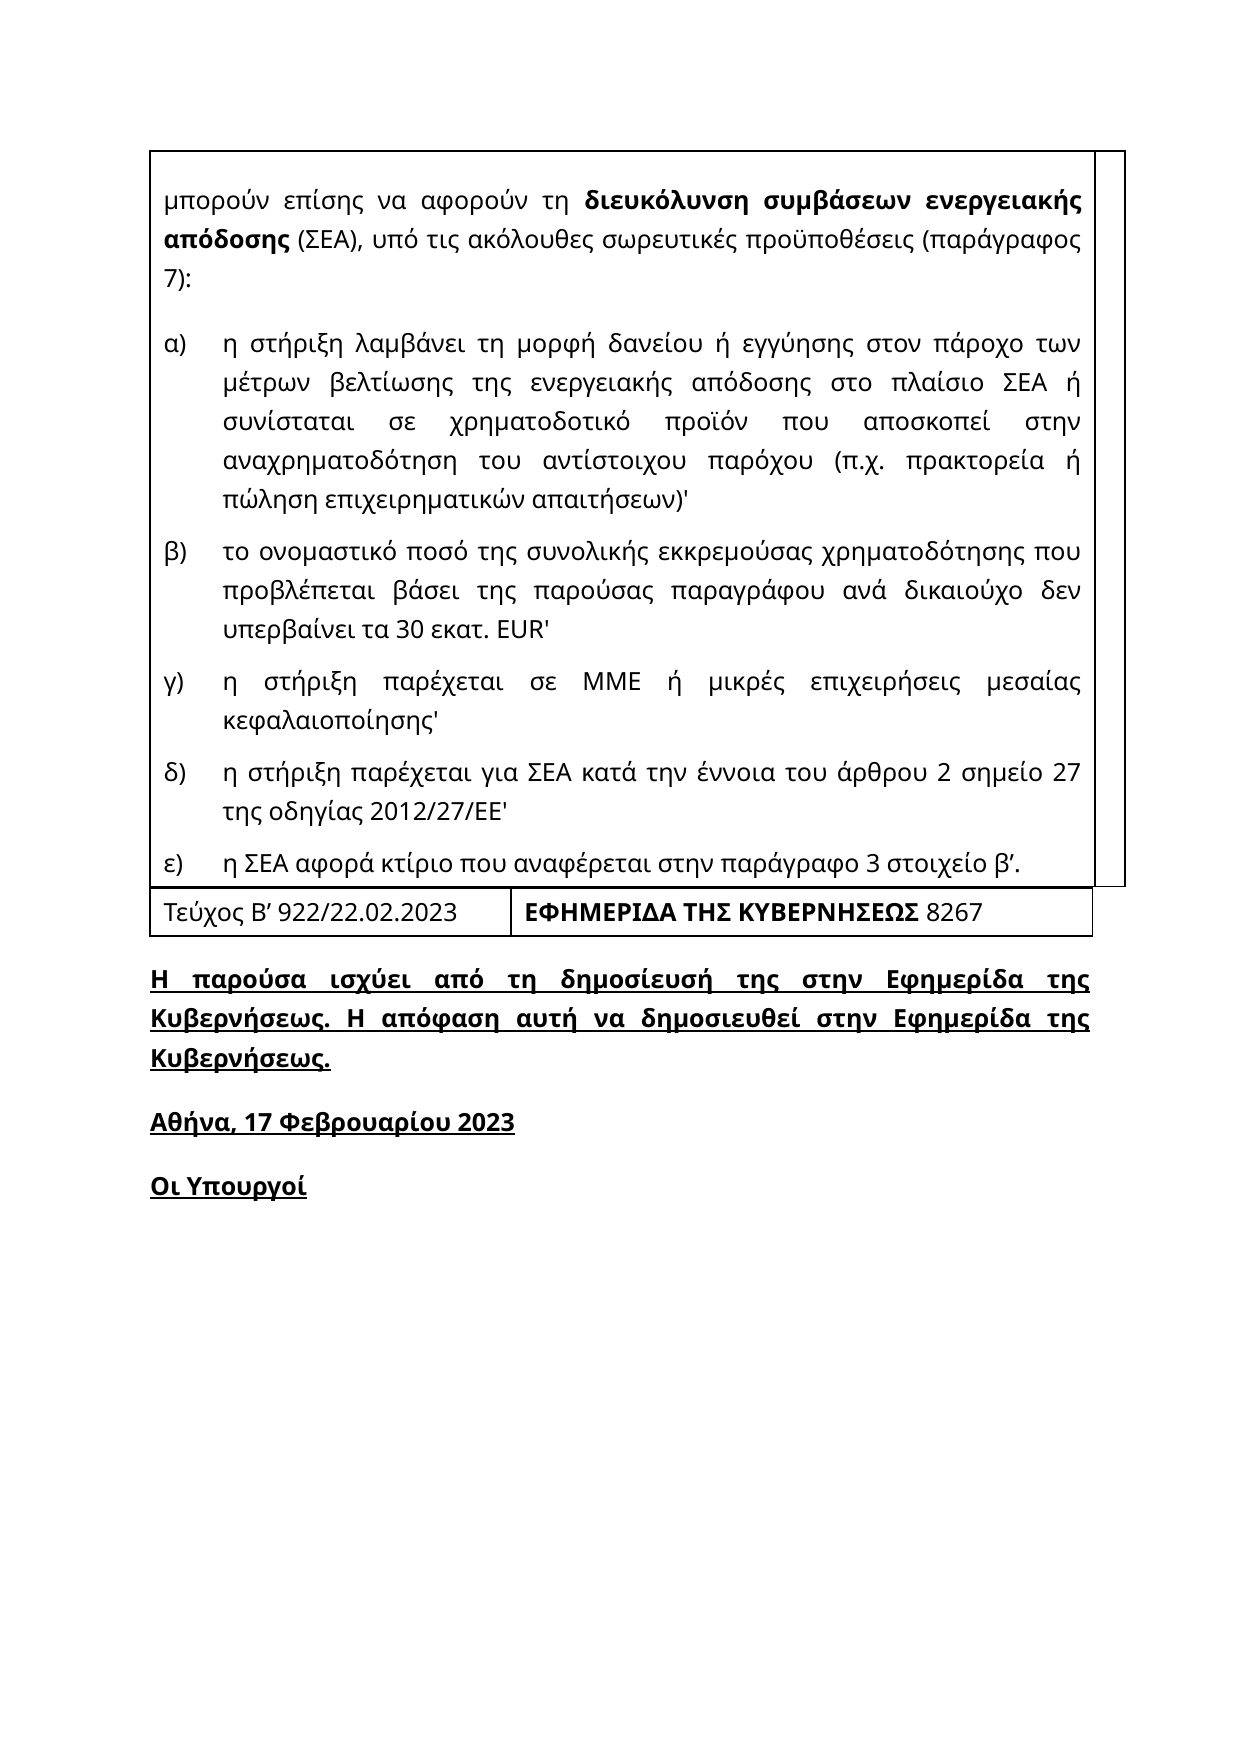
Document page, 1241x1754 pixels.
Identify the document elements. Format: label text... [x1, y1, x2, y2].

text Η παρούσα ισχύει από τη δημοσίευσή της στην Εφημερίδα της [150, 962, 1090, 991]
table_header [1096, 152, 1124, 886]
table_header Τεύχος B’ 922/22.02.2023 [151, 889, 510, 935]
text Αθήνα, 17 Φεβρουαρίου 2023 [150, 1104, 1090, 1138]
text Κυβερνήσεως. Η απόφαση αυτή να δημοσιευθεί στην Εφημερίδα της [150, 993, 1090, 1030]
table_header μπορούν επίσης να αφορούν τη διευκόλυνση συμβάσεων ενεργειακής απόδοσης (ΣΕΑ), υπό τις ακόλουθες σωρευτικές προϋποθέσεις (παράγραφος 7): α) η στήριξη λαμβάνει τη μορφή δανείου ή εγγύησης στον πάροχο των μέτρων βελτίωσης της ενεργειακής απόδοσης στο πλαίσιο ΣΕΑ ή συνίσταται σε χρηματοδοτικό προϊόν που αποσκοπεί στην αναχρηματοδότηση του αντίστοιχου παρόχου (π.χ. πρακτορεία ή πώληση επιχειρηματικών απαιτήσεων)' β) το ονομαστικό ποσό της συνολικής εκκρεμούσας χρηματοδότησης που προβλέπεται βάσει της παρούσας παραγράφου ανά δικαιούχο δεν υπερβαίνει τα 30 εκατ. EUR' γ) η στήριξη παρέχεται σε ΜΜΕ ή μικρές επιχειρήσεις μεσαίας κεφαλαιοποίησης' δ) η στήριξη παρέχεται για ΣΕΑ κατά την έννοια του άρθρου 2 σημείο 27 της οδηγίας 2012/27/ΕΕ' ε) η ΣΕΑ αφορά κτίριο που αναφέρεται στην παράγραφο 3 στοιχείο β’. [151, 152, 1094, 886]
text Οι Υπουργοί [150, 1168, 1090, 1203]
text Κυβερνήσεως. [150, 1032, 1090, 1074]
table_header ΕΦΗΜΕΡΙ∆Α TΗΣ ΚΥΒΕΡΝΗΣΕΩΣ 8267 [512, 889, 1092, 935]
